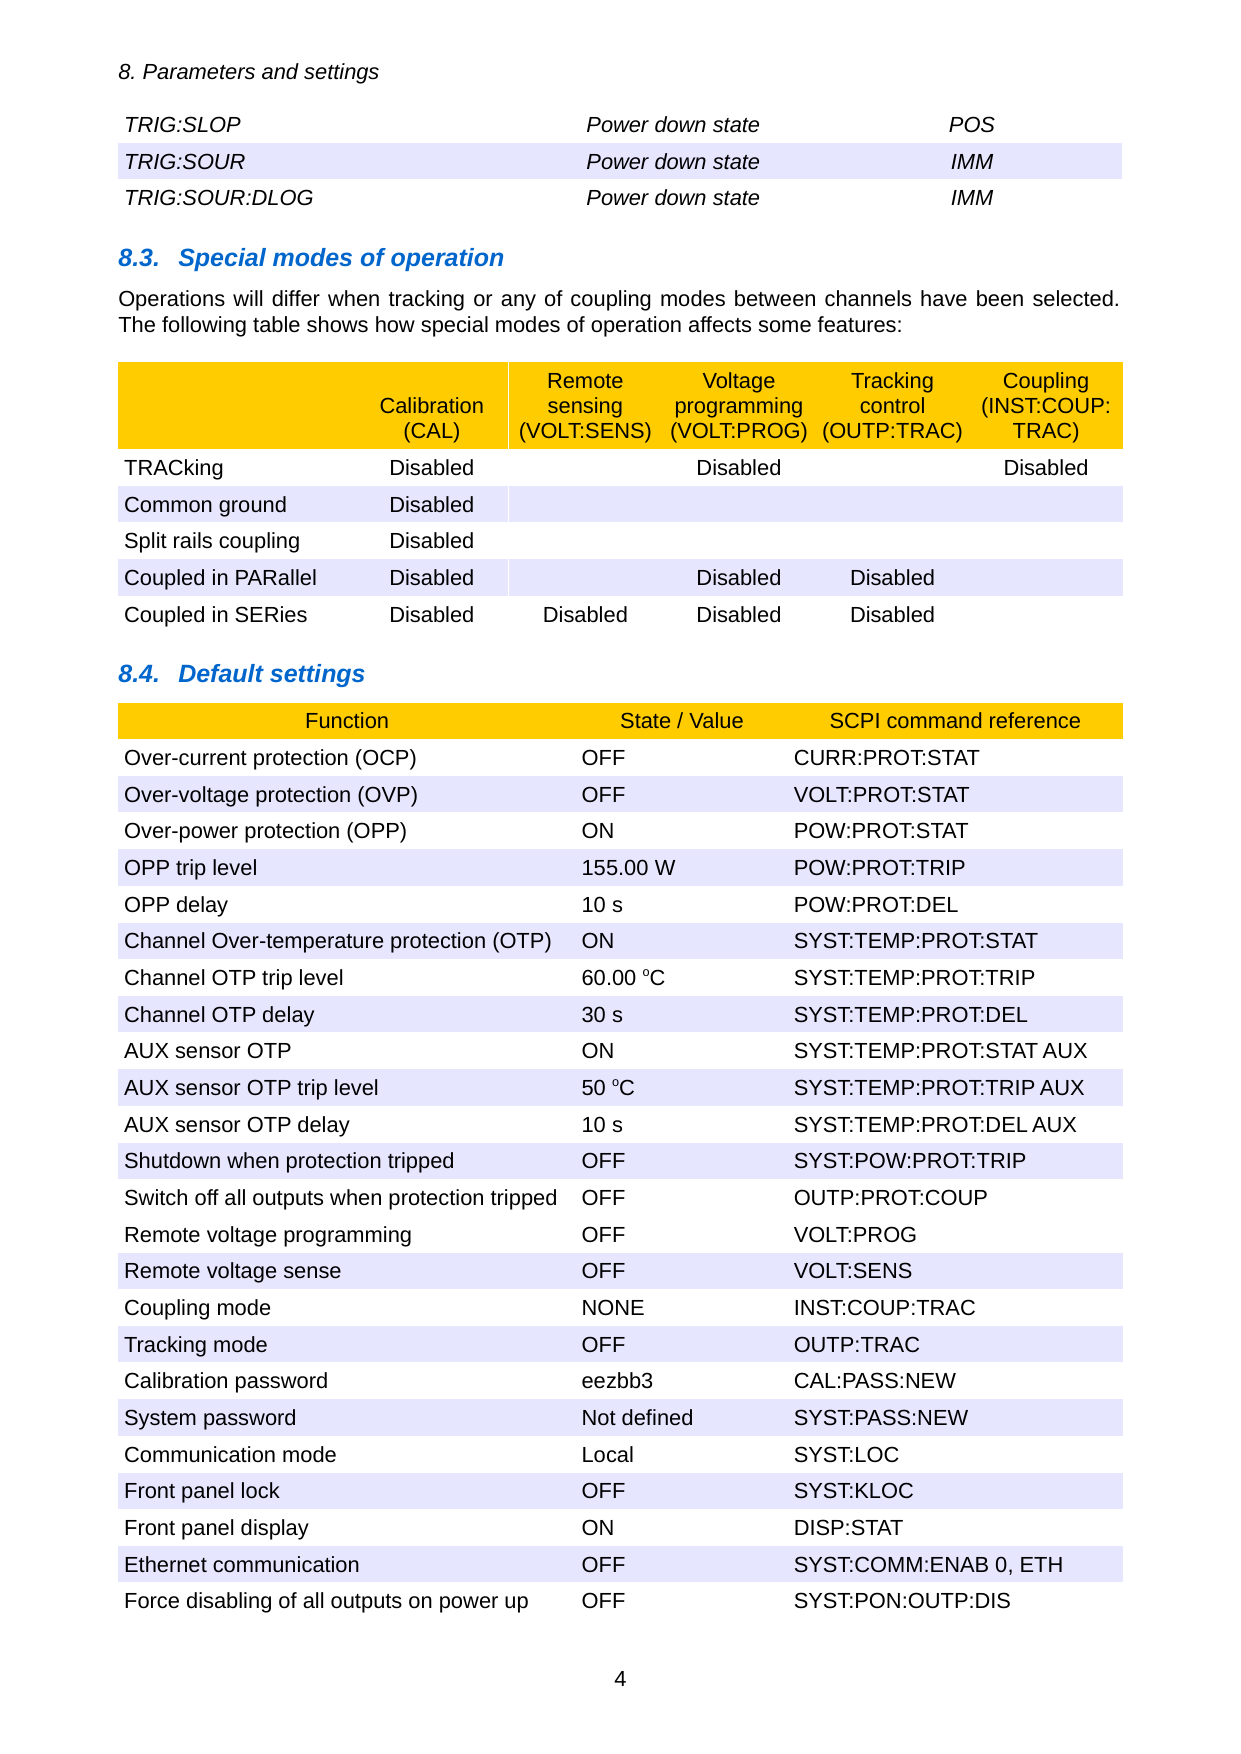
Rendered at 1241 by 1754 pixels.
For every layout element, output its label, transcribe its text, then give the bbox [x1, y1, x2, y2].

table_cell Disabled [355, 596, 508, 632]
table_cell OFF [576, 1583, 788, 1619]
table_header SCPI command reference [788, 703, 1123, 739]
table_cell Coupled in SERies [118, 596, 355, 632]
table_cell Disabled [816, 559, 969, 596]
table_cell OFF [576, 1179, 788, 1216]
table_cell Power down state [524, 180, 824, 216]
table_cell Front panel lock [118, 1473, 576, 1509]
table_cell Common ground [118, 486, 355, 522]
table_cell SYST:TEMP:PROT:DEL [788, 996, 1123, 1032]
subtitle Special modes of operation [118, 243, 1122, 272]
table_cell VOLT:PROG [788, 1216, 1123, 1252]
table_header Function [118, 703, 576, 739]
table_cell Local [576, 1436, 788, 1472]
table_cell Disabled [355, 486, 508, 522]
table_cell Communication mode [118, 1436, 576, 1472]
table_cell TRACking [118, 449, 355, 486]
table_cell POW:PROT:STAT [788, 813, 1123, 849]
table_cell CAL:PASS:NEW [788, 1363, 1123, 1399]
table_cell OFF [576, 1473, 788, 1509]
table_cell Disabled [662, 559, 816, 596]
table_cell ON [576, 813, 788, 849]
table_cell Disabled [969, 449, 1123, 486]
text Operations will differ when tracking or any of coupling modes between channels have been selected. The following table shows how special modes of operation affects some features: [118, 286, 1122, 337]
table_cell SYST:LOC [788, 1436, 1123, 1472]
table_cell 50 oC [576, 1069, 788, 1106]
table_cell TRIG:SOUR [118, 143, 524, 179]
table_cell Disabled [355, 523, 508, 559]
table_cell Disabled [816, 596, 969, 632]
table_cell [662, 523, 816, 559]
table_cell AUX sensor OTP trip level [118, 1069, 576, 1106]
table_cell 60.00 oC [576, 959, 788, 996]
table_cell SYST:PON:OUTP:DIS [788, 1583, 1123, 1619]
table_cell [509, 559, 662, 596]
table_cell Switch off all outputs when protection tripped [118, 1179, 576, 1216]
table_cell TRIG:SOUR:DLOG [118, 180, 524, 216]
table_cell 30 s [576, 996, 788, 1032]
table_cell Channel Over-temperature protection (OTP) [118, 923, 576, 959]
table_cell Remote voltage sense [118, 1253, 576, 1289]
table_cell POW:PROT:TRIP [788, 849, 1123, 886]
table_cell Split rails coupling [118, 523, 355, 559]
table_cell [509, 486, 662, 522]
table_cell Power down state [524, 106, 824, 143]
table_header Voltage programming (VOLT:PROG) [662, 362, 816, 449]
table_cell [509, 523, 662, 559]
table_cell SYST:TEMP:PROT:TRIP [788, 959, 1123, 996]
table_cell OFF [576, 1143, 788, 1179]
table_cell SYST:POW:PROT:TRIP [788, 1143, 1123, 1179]
table_cell POS [824, 106, 1122, 143]
table_cell OUTP:TRAC [788, 1326, 1123, 1362]
table_cell Not defined [576, 1399, 788, 1436]
table_header [118, 362, 355, 449]
table_cell Calibration password [118, 1363, 576, 1399]
table_cell OFF [576, 1546, 788, 1582]
table_cell Coupling mode [118, 1289, 576, 1326]
table_cell OUTP:PROT:COUP [788, 1179, 1123, 1216]
table_cell Shutdown when protection tripped [118, 1143, 576, 1179]
table_cell Over-voltage protection (OVP) [118, 776, 576, 812]
table_cell Remote voltage programming [118, 1216, 576, 1252]
table_cell eezbb3 [576, 1363, 788, 1399]
table_cell ON [576, 1509, 788, 1546]
table_cell Disabled [355, 559, 508, 596]
table_cell [816, 449, 969, 486]
table_cell Disabled [662, 449, 816, 486]
table_cell OFF [576, 1326, 788, 1362]
table_cell INST:COUP:TRAC [788, 1289, 1123, 1326]
table_cell OFF [576, 1253, 788, 1289]
table_cell SYST:TEMP:PROT:DEL AUX [788, 1106, 1123, 1142]
table_cell Disabled [509, 596, 662, 632]
table_cell ON [576, 1033, 788, 1069]
table_cell OPP trip level [118, 849, 576, 886]
table_header Remote sensing (VOLT:SENS) [509, 362, 662, 449]
table_cell SYST:PASS:NEW [788, 1399, 1123, 1436]
table_cell DISP:STAT [788, 1509, 1123, 1546]
table_cell [969, 486, 1123, 522]
table_cell [969, 523, 1123, 559]
table_cell SYST:COMM:ENAB 0, ETH [788, 1546, 1123, 1582]
table_cell SYST:TEMP:PROT:STAT AUX [788, 1033, 1123, 1069]
table_header Calibration (CAL) [355, 362, 508, 449]
table_cell Front panel display [118, 1509, 576, 1546]
table_header Coupling (INST:COUP:TRAC) [969, 362, 1123, 449]
table_cell VOLT:PROT:STAT [788, 776, 1123, 812]
table_cell AUX sensor OTP [118, 1033, 576, 1069]
table_cell IMM [824, 143, 1122, 179]
table_cell Over-current protection (OCP) [118, 739, 576, 776]
table_cell TRIG:SLOP [118, 106, 524, 143]
table_cell Power down state [524, 143, 824, 179]
table_cell SYST:KLOC [788, 1473, 1123, 1509]
table_cell Disabled [662, 596, 816, 632]
table_cell OFF [576, 1216, 788, 1252]
table_cell OPP delay [118, 886, 576, 922]
table_cell [816, 486, 969, 522]
table_cell [816, 523, 969, 559]
table_cell IMM [824, 180, 1122, 216]
table_cell [969, 596, 1123, 632]
table_cell POW:PROT:DEL [788, 886, 1123, 922]
table_cell VOLT:SENS [788, 1253, 1123, 1289]
table_cell SYST:TEMP:PROT:STAT [788, 923, 1123, 959]
table_cell System password [118, 1399, 576, 1436]
table_cell [509, 449, 662, 486]
table_cell Disabled [355, 449, 508, 486]
table_cell Force disabling of all outputs on power up [118, 1583, 576, 1619]
table_cell [662, 486, 816, 522]
table_header State / Value [576, 703, 788, 739]
subtitle Default settings [118, 659, 1122, 688]
table_cell Coupled in PARallel [118, 559, 355, 596]
table_cell Channel OTP trip level [118, 959, 576, 996]
table_cell OFF [576, 739, 788, 776]
table_cell CURR:PROT:STAT [788, 739, 1123, 776]
table_cell [969, 559, 1123, 596]
table_header Tracking control (OUTP:TRAC) [816, 362, 969, 449]
table_cell Over-power protection (OPP) [118, 813, 576, 849]
table_cell 10 s [576, 886, 788, 922]
table_cell ON [576, 923, 788, 959]
table_cell NONE [576, 1289, 788, 1326]
table_cell OFF [576, 776, 788, 812]
table_cell 10 s [576, 1106, 788, 1142]
table_cell 155.00 W [576, 849, 788, 886]
table_cell Channel OTP delay [118, 996, 576, 1032]
table_cell Ethernet communication [118, 1546, 576, 1582]
table_cell SYST:TEMP:PROT:TRIP AUX [788, 1069, 1123, 1106]
table_cell AUX sensor OTP delay [118, 1106, 576, 1142]
table_cell Tracking mode [118, 1326, 576, 1362]
